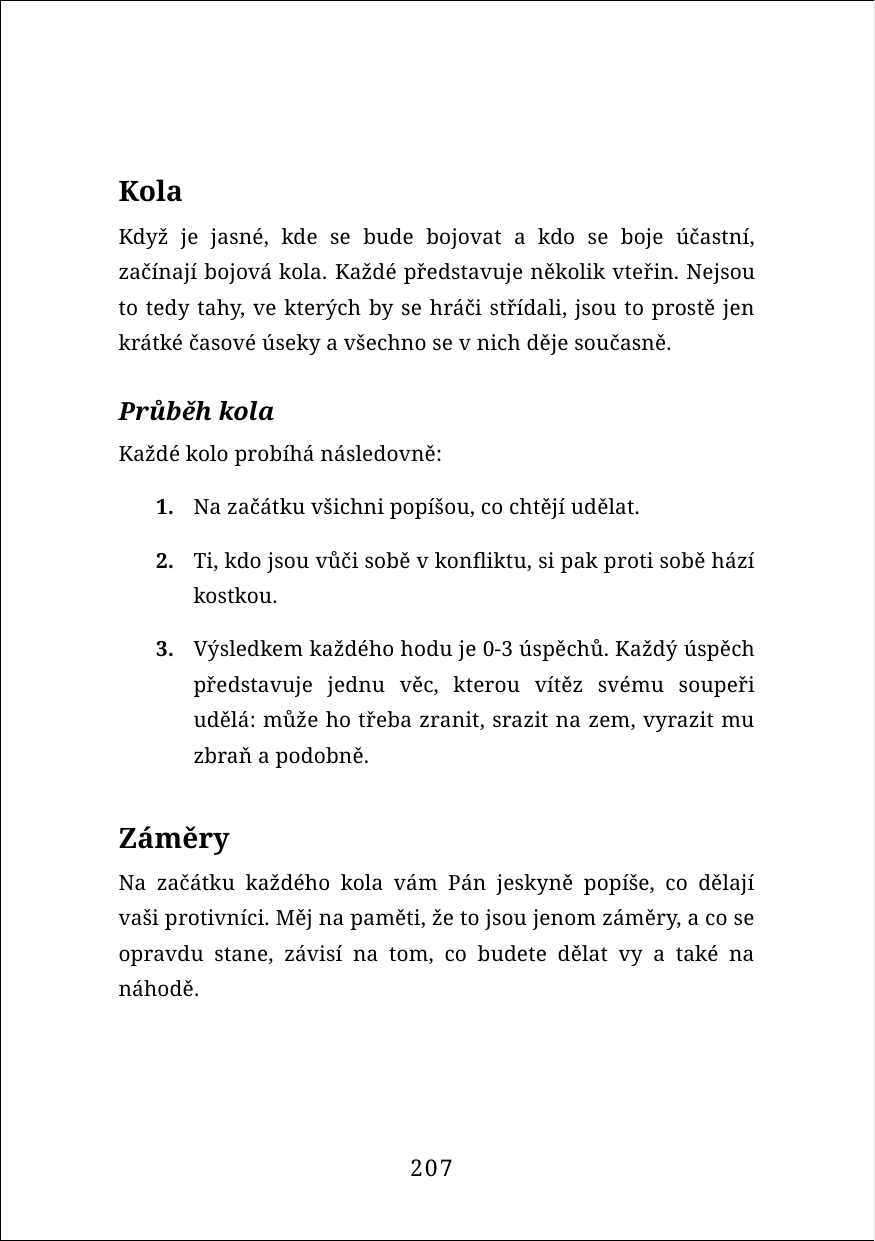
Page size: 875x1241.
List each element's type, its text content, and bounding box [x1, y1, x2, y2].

subtitle Záměry [118, 818, 756, 856]
text Každé kolo probíhá následovně: [118, 439, 756, 468]
text Když je jasné, kde se bude bojovat a kdo se boje účastní, začínají bojová kola. Každé představuje několik vteřin. Nejsou to tedy tahy, ve kterých by se hráči střídali, jsou to prostě jen krátké časové úseky a všechno se v nich děje současně. [118, 222, 756, 357]
list Ti, kdo jsou vůči sobě v konfliktu, si pak proti sobě hází kostkou. [156, 546, 756, 610]
subtitle Průběh kola [118, 393, 756, 427]
text Na začátku každého kola vám Pán jeskyně popíše, co dělají vaši protivníci. Měj na paměti, že to jsou jenom záměry, a co se opravdu stane, závisí na tom, co budete dělat vy a také na náhodě. [118, 868, 756, 1003]
list Na začátku všichni popíšou, co chtějí udělat. [156, 492, 756, 521]
subtitle Kola [118, 172, 756, 210]
list Výsledkem každého hodu je 0-3 úspěchů. Každý úspěch představuje jednu věc, kterou vítěz svému soupeři udělá: může ho třeba zranit, srazit na zem, vyrazit mu zbraň a podobně. [156, 634, 756, 769]
